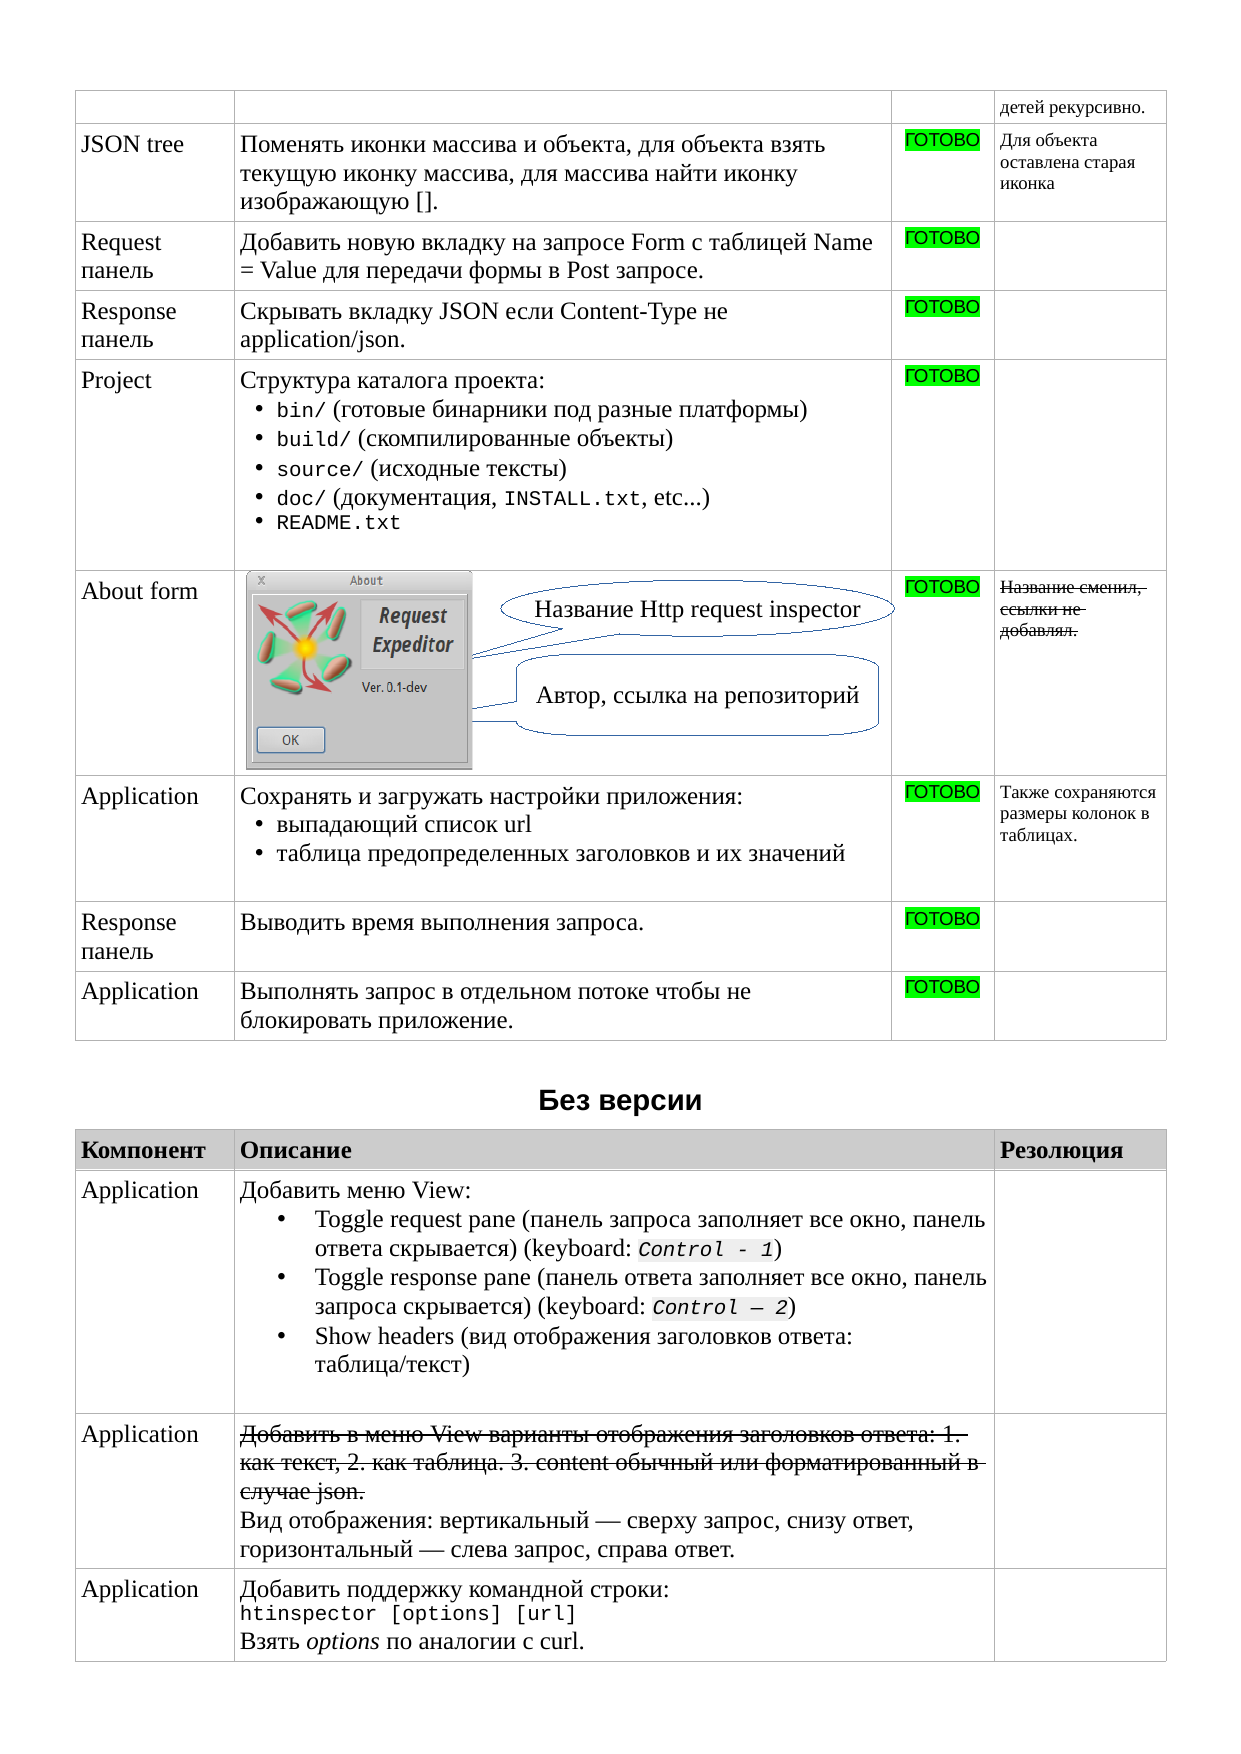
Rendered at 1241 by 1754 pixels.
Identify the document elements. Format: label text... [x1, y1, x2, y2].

table_cell готово [892, 972, 994, 1039]
table_cell детей рекурсивно. [995, 91, 1166, 123]
table_cell Application [76, 972, 234, 1039]
table_cell Скрывать вкладку JSON если Content-Type не application/json. [235, 291, 891, 359]
table_cell Project [76, 360, 234, 570]
table_cell Request панель [76, 222, 234, 290]
table_cell Добавить поддержку командной строки: htinspector [options] [url] Взять options по аналогии с curl. [235, 1569, 994, 1661]
table_cell [235, 571, 891, 775]
table_header Описание [235, 1130, 994, 1169]
table_cell Поменять иконки массива и объекта, для объекта взять текущую иконку массива, для массива найти иконку изображающую []. [235, 124, 891, 221]
table_header Компонент [76, 1130, 234, 1169]
table_cell [995, 902, 1166, 971]
table_cell Добавить новую вкладку на запросе Form с таблицей Name = Value для передачи формы в Post запросе. [235, 222, 891, 290]
table_cell [473, 571, 891, 654]
table_cell готово [892, 902, 994, 971]
subtitle Без версии [75, 1083, 1166, 1117]
table_cell готово [892, 360, 994, 570]
table_cell Добавить в меню View варианты отображения заголовков ответа: 1. как текст, 2. как таблица. 3. content обычный или форматированный в случае json. Вид отображения: вертикальный — сверху запрос, снизу ответ, горизонтальный — слева запрос, справа ответ. [235, 1414, 994, 1568]
table_cell готово [892, 291, 994, 359]
table_cell Структура каталога проекта: bin/ (готовые бинарники под разные платформы) build/ (скомпилированные объекты) source/ (исходные тексты) doc/ (документация, INSTALL.txt, etc...) README.txt [235, 360, 891, 570]
table_cell About form [76, 571, 234, 775]
table_cell Выполнять запрос в отдельном потоке чтобы не блокировать приложение. [235, 972, 891, 1039]
table_cell Application [76, 1171, 234, 1413]
table_cell [892, 91, 994, 123]
table_cell [995, 1414, 1166, 1568]
table_cell Application [76, 776, 234, 901]
table_cell [995, 1569, 1166, 1661]
table_cell Application [76, 1414, 234, 1568]
table_cell [995, 291, 1166, 359]
table_cell [995, 1171, 1166, 1413]
table_cell Также сохраняются размеры колонок в таблицах. [995, 776, 1166, 901]
table_cell [76, 91, 234, 123]
table_cell Название сменил, ссылки не добавлял. [995, 571, 1166, 775]
table_header Резолюция [995, 1130, 1166, 1169]
table_cell Добавить меню View: Toggle request pane (панель запроса заполняет все окно, панель ответа скрывается) (keyboard: Control - 1) Toggle response pane (панель ответа заполняет все окно, панель запроса скрывается) (keyboard: Control — 2) Show headers (вид отображения заголовков ответа: таблица/текст) [235, 1171, 994, 1413]
table_cell [995, 360, 1166, 570]
table_cell JSON tree [76, 124, 234, 221]
table_cell [235, 91, 891, 123]
table_cell Response панель [76, 291, 234, 359]
table_cell Application [76, 1569, 234, 1661]
table_cell готово [892, 124, 994, 221]
table_cell Response панель [76, 902, 234, 971]
picture [246, 570, 473, 770]
table_cell ГОТОВО [892, 776, 994, 901]
table_cell ГОТОВО [892, 222, 994, 290]
table_cell готово [892, 571, 994, 775]
table_cell Для объекта оставлена старая иконка [995, 124, 1166, 221]
table_cell [995, 972, 1166, 1039]
table_cell Сохранять и загружать настройки приложения: выпадающий список url таблица предопределенных заголовков и их значений [235, 776, 891, 901]
table_cell Выводить время выполнения запроса. [235, 902, 891, 971]
table_cell [995, 222, 1166, 290]
